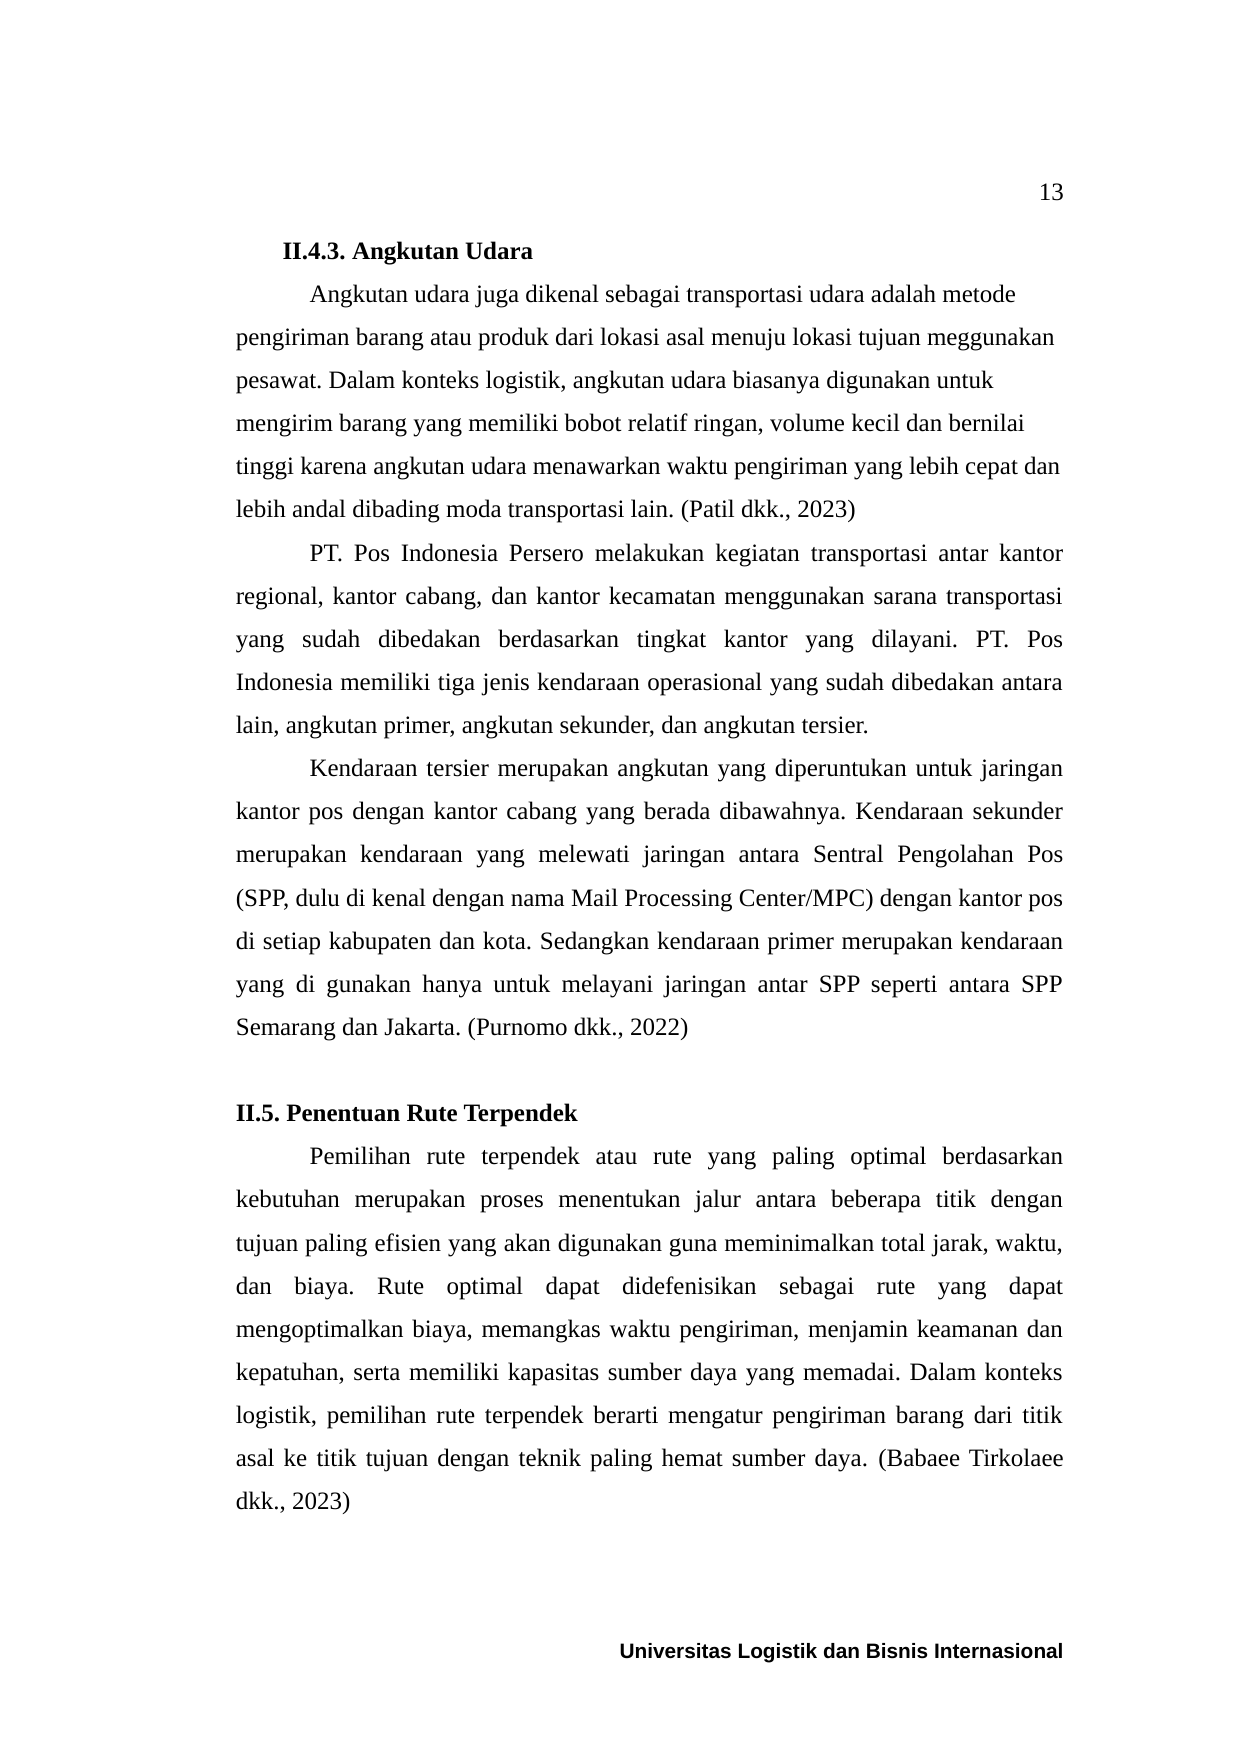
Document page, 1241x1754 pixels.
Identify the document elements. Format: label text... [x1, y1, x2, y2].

subtitle Angkutan Udara [282, 236, 1063, 264]
text PT. Pos Indonesia Persero melakukan kegiatan transportasi antar kantor regional, kantor cabang, dan kantor kecamatan menggunakan sarana transportasi yang sudah dibedakan berdasarkan tingkat kantor yang dilayani. PT. Pos Indonesia memiliki tiga jenis kendaraan operasional yang sudah dibedakan antara lain, angkutan primer, angkutan sekunder, dan angkutan tersier. [236, 538, 1063, 739]
subtitle Penentuan Rute Terpendek [236, 1098, 1063, 1127]
text Kendaraan tersier merupakan angkutan yang diperuntukan untuk jaringan kantor pos dengan kantor cabang yang berada dibawahnya. Kendaraan sekunder merupakan kendaraan yang melewati jaringan antara Sentral Pengolahan Pos (SPP, dulu di kenal dengan nama Mail Processing Center/MPC) dengan kantor pos di setiap kabupaten dan kota. Sedangkan kendaraan primer merupakan kendaraan yang di gunakan hanya untuk melayani jaringan antar SPP seperti antara SPP Semarang dan Jakarta. (Purnomo dkk., 2022) [236, 753, 1063, 1041]
text Angkutan udara juga dikenal sebagai transportasi udara adalah metode pengiriman barang atau produk dari lokasi asal menuju lokasi tujuan meggunakan pesawat. Dalam konteks logistik, angkutan udara biasanya digunakan untuk mengirim barang yang memiliki bobot relatif ringan, volume kecil dan bernilai tinggi karena angkutan udara menawarkan waktu pengiriman yang lebih cepat dan lebih andal dibading moda transportasi lain. (Patil dkk., 2023) [236, 279, 1063, 523]
text Pemilihan rute terpendek atau rute yang paling optimal berdasarkan kebutuhan merupakan proses menentukan jalur antara beberapa titik dengan tujuan paling efisien yang akan digunakan guna meminimalkan total jarak, waktu, dan biaya. Rute optimal dapat didefenisikan sebagai rute yang dapat mengoptimalkan biaya, memangkas waktu pengiriman, menjamin keamanan dan kepatuhan, serta memiliki kapasitas sumber daya yang memadai. Dalam konteks logistik, pemilihan rute terpendek berarti mengatur pengiriman barang dari titik asal ke titik tujuan dengan teknik paling hemat sumber daya. (Babaee Tirkolaee dkk., 2023) [236, 1141, 1063, 1515]
